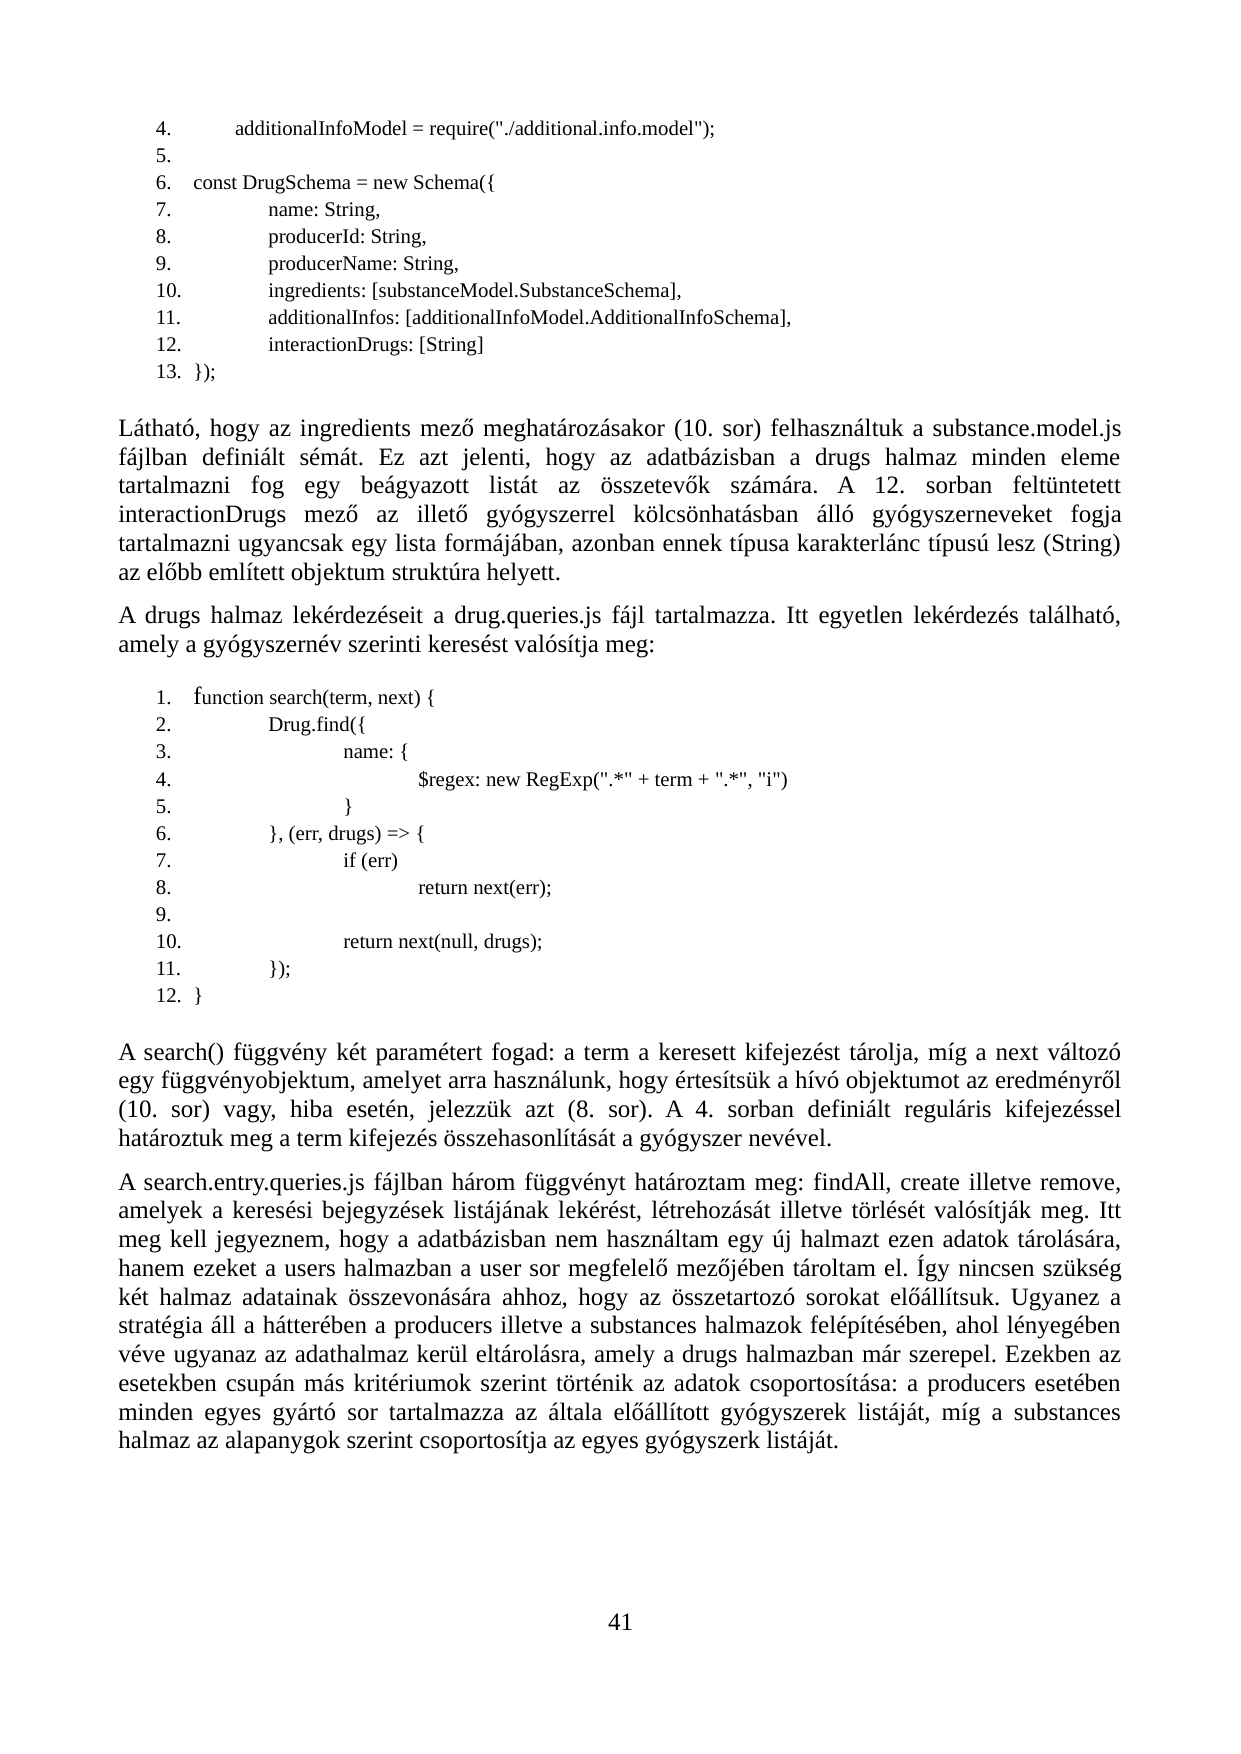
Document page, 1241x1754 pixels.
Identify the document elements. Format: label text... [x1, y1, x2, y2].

list producerId: String, [156, 226, 1122, 247]
list ingredients: [substanceModel.SubstanceSchema], [156, 281, 1122, 302]
list interactionDrugs: [String] [156, 335, 1122, 356]
title A search() függvény két paramétert fogad: a term a keresett kifejezést tárolja, míg a next változó egy függvényobjektum, amelyet arra használunk, hogy értesítsük a hívó objektumot az eredményről (10. sor) vagy, hiba esetén, jelezzük azt (8. sor). A 4. sorban definiált reguláris kifejezéssel határoztuk meg a term kifejezés összehasonlítását a gyógyszer nevével. [118, 1037, 1122, 1152]
list }); [156, 362, 1122, 383]
title A drugs halmaz lekérdezéseit a drug.queries.js fájl tartalmazza. Itt egyetlen lekérdezés található, amely a gyógyszernév szerinti keresést valósítja meg: [118, 600, 1122, 658]
list } [156, 796, 1122, 817]
title Látható, hogy az ingredients mező meghatározásakor (10. sor) felhasználtuk a substance.model.js fájlban definiált sémát. Ez azt jelenti, hogy az adatbázisban a drugs halmaz minden eleme tartalmazni fog egy beágyazott listát az összetevők számára. A 12. sorban feltüntetett interactionDrugs mező az illető gyógyszerrel kölcsönhatásban álló gyógyszerneveket fogja tartalmazni ugyancsak egy lista formájában, azonban ennek típusa karakterlánc típusú lesz (String) az előbb említett objektum struktúra helyett. [118, 413, 1122, 585]
list } [156, 986, 1122, 1007]
list additionalInfos: [additionalInfoModel.AdditionalInfoSchema], [156, 308, 1122, 329]
list function search(term, next) { [156, 688, 1122, 709]
list $regex: new RegExp(".*" + term + ".*", "i") [156, 769, 1122, 790]
list name: { [156, 742, 1122, 763]
list additionalInfoModel = require("./additional.info.model"); [156, 118, 1122, 139]
list const DrugSchema = new Schema({ [156, 172, 1122, 193]
list if (err) [156, 850, 1122, 871]
list return next(err); [156, 877, 1122, 898]
list Drug.find({ [156, 715, 1122, 736]
list }); [156, 959, 1122, 980]
list producerName: String, [156, 253, 1122, 274]
text A search.entry.queries.js fájlban három függvényt határoztam meg: findAll, create illetve remove, amelyek a keresési bejegyzések listájának lekérést, létrehozását illetve törlését valósítják meg. Itt meg kell jegyeznem, hogy a adatbázisban nem használtam egy új halmazt ezen adatok tárolására, hanem ezeket a users halmazban a user sor megfelelő mezőjében tároltam el. Így nincsen szükség két halmaz adatainak összevonására ahhoz, hogy az összetartozó sorokat előállítsuk. Ugyanez a stratégia áll a hátterében a producers illetve a substances halmazok felépítésében, ahol lényegében véve ugyanaz az adathalmaz kerül eltárolásra, amely a drugs halmazban már szerepel. Ezekben az esetekben csupán más kritériumok szerint történik az adatok csoportosítása: a producers esetében minden egyes gyártó sor tartalmazza az általa előállított gyógyszerek listáját, míg a substances halmaz az alapanygok szerint csoportosítja az egyes gyógyszerk listáját. [118, 1167, 1122, 1454]
list }, (err, drugs) => { [156, 823, 1122, 844]
list return next(null, drugs); [156, 932, 1122, 953]
list name: String, [156, 199, 1122, 220]
